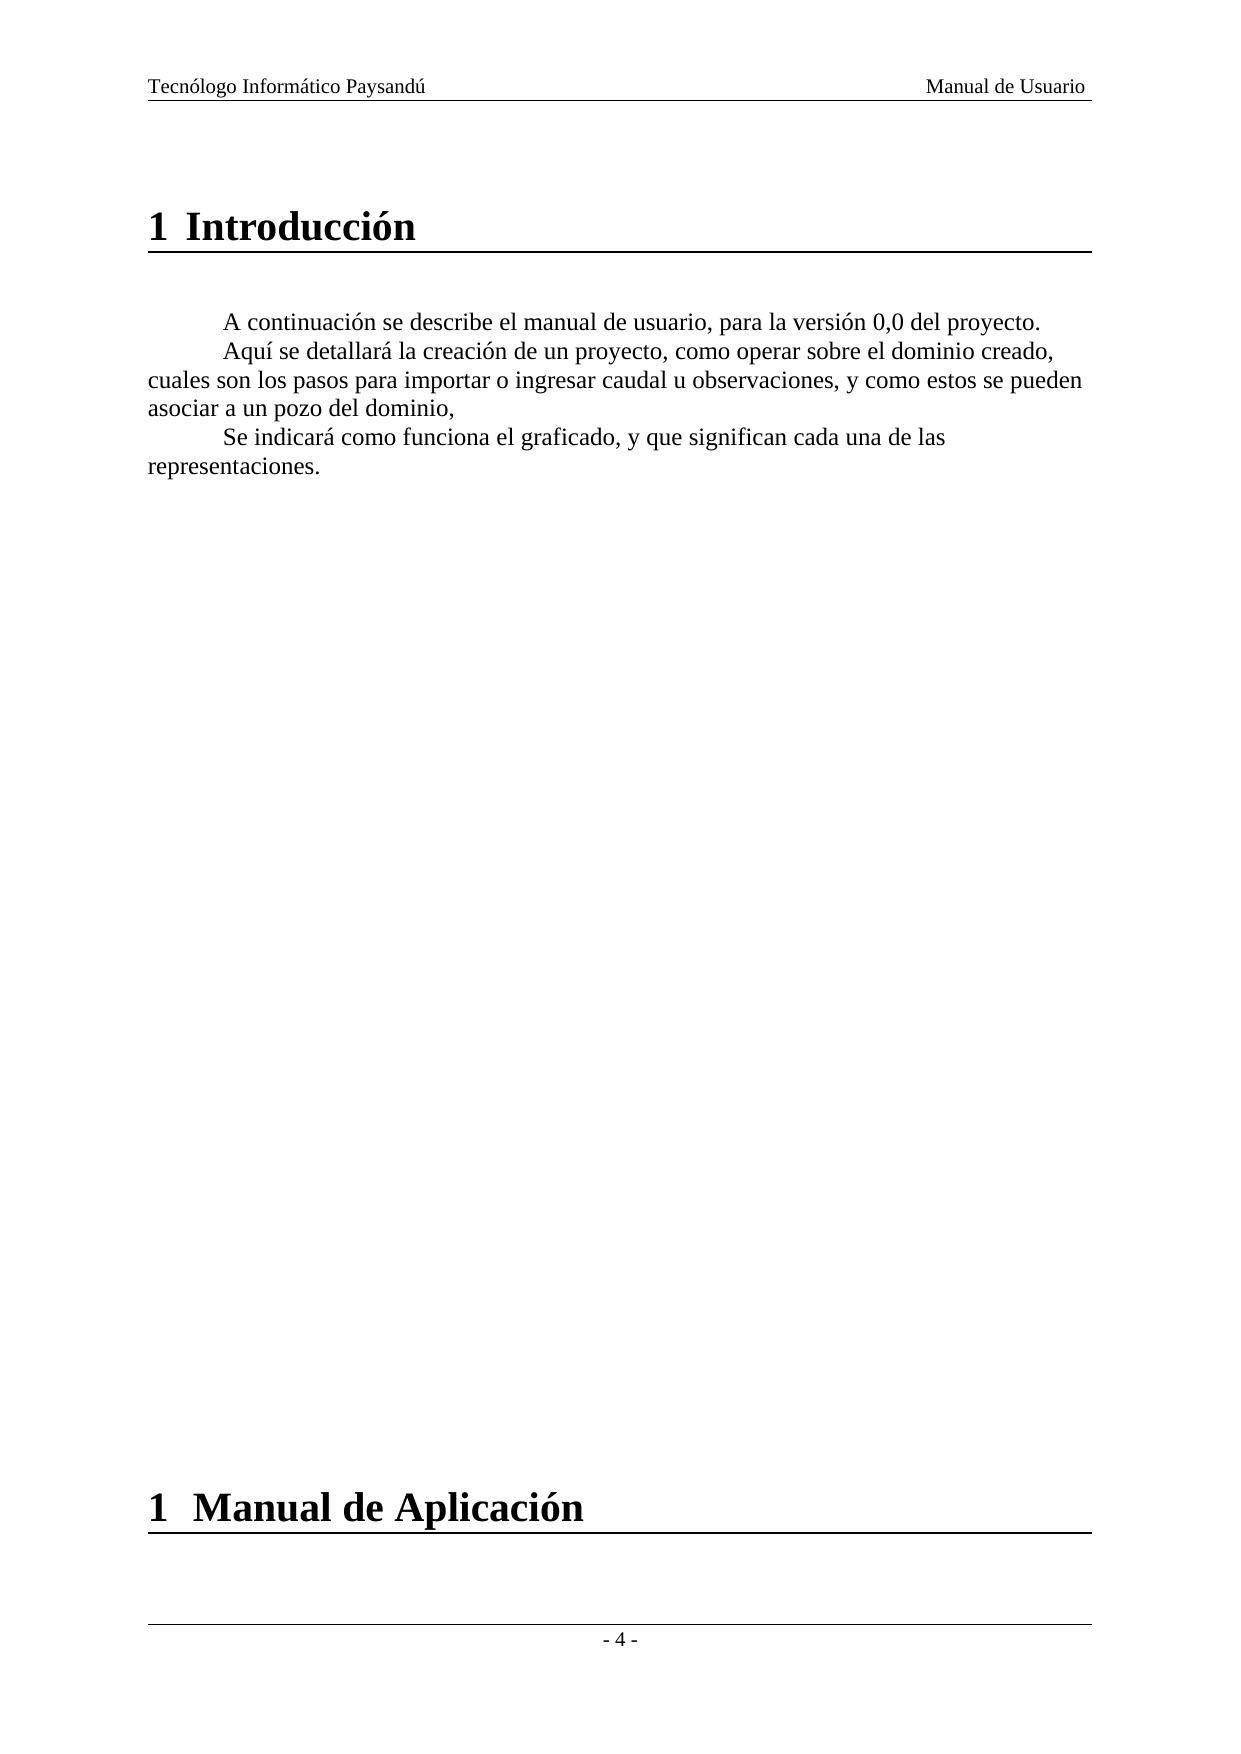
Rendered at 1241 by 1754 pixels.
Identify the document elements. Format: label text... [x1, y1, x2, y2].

subtitle Manual de Aplicación [148, 1482, 1092, 1532]
subtitle Introducción [148, 201, 1092, 251]
text Aquí se detallará la creación de un proyecto, como operar sobre el dominio creado, cuales son los pasos para importar o ingresar caudal u observaciones, y como estos se pueden asociar a un pozo del dominio, [148, 336, 1092, 422]
text A continuación se describe el manual de usuario, para la versión 0,0 del proyecto. [148, 307, 1092, 336]
text Se indicará como funciona el graficado, y que significan cada una de las representaciones. [148, 422, 1092, 480]
